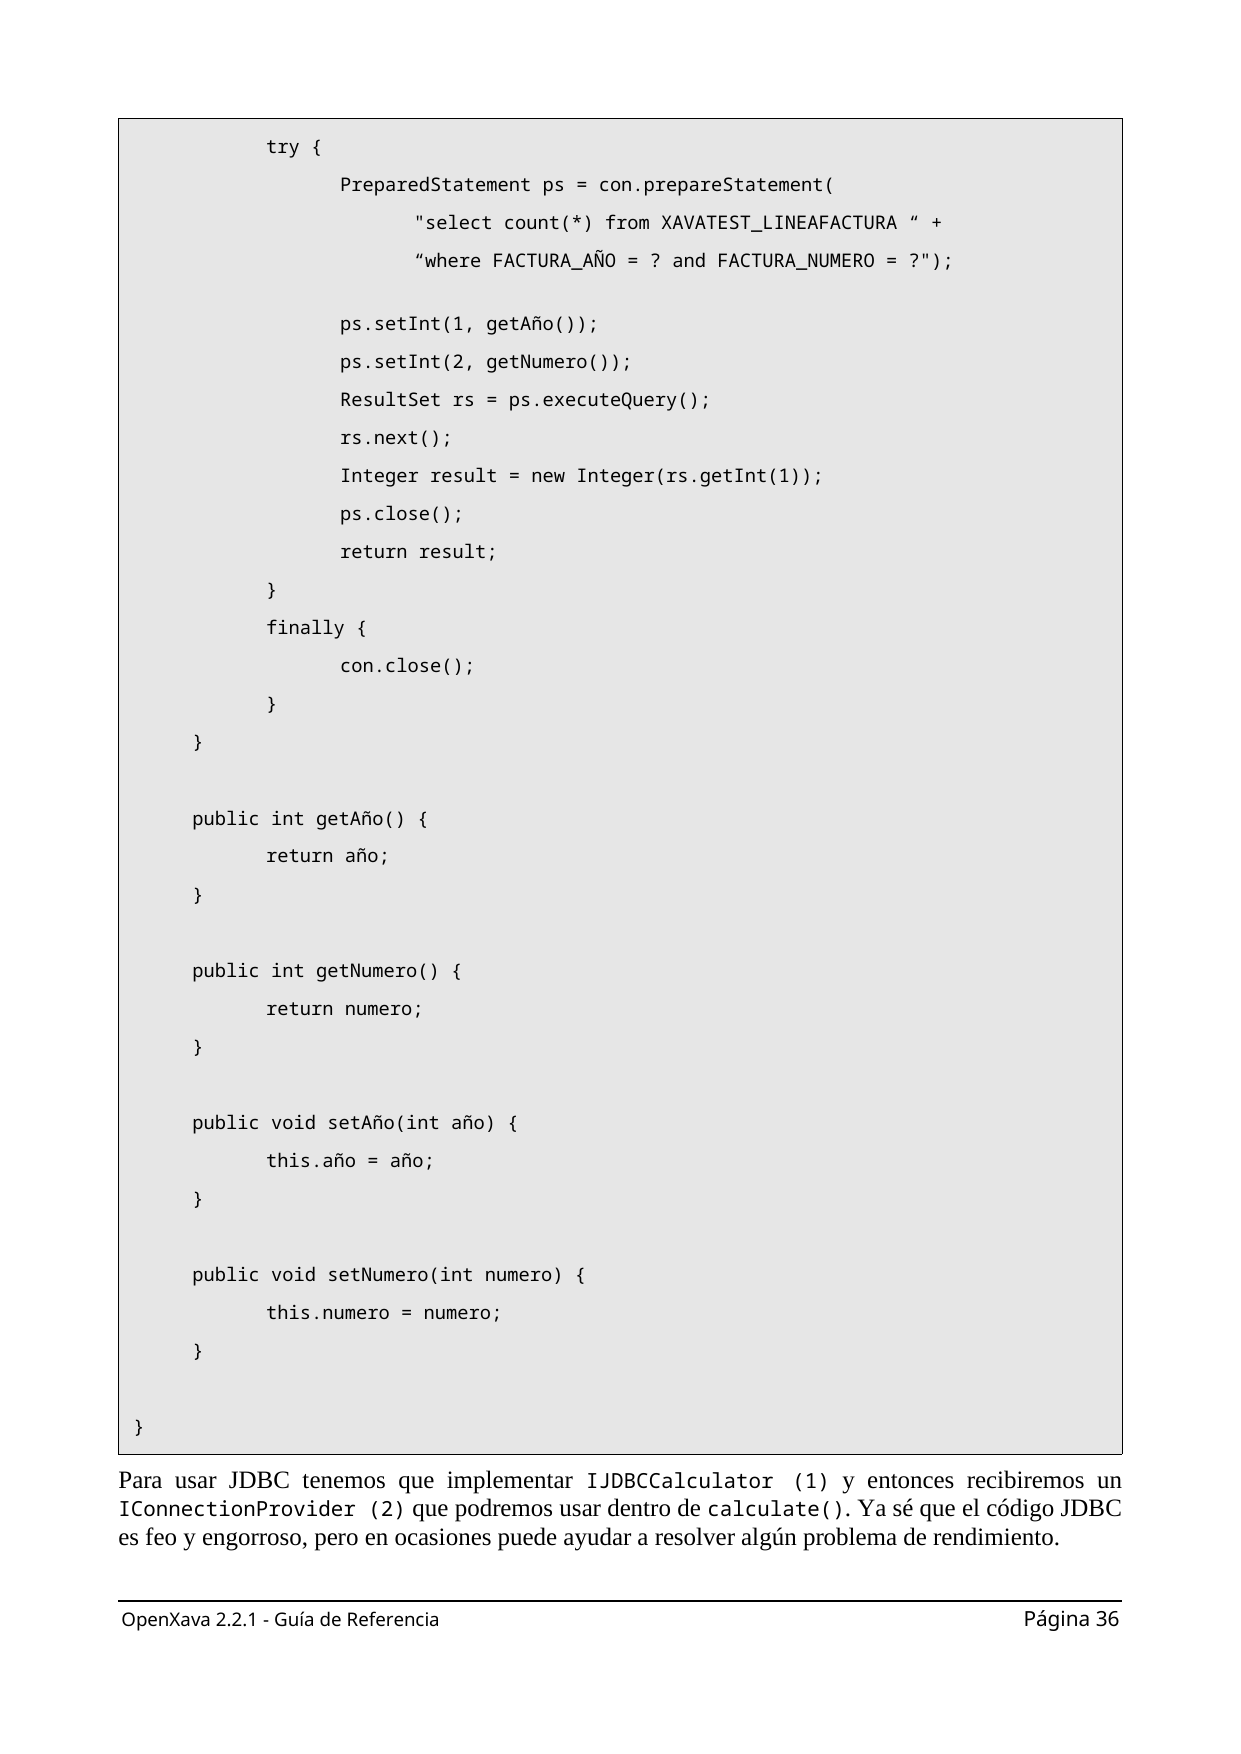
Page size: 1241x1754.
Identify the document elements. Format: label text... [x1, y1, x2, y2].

text "select count(*) from XAVATEST_LINEAFACTURA “ + [119, 194, 1122, 232]
text } [119, 1398, 1122, 1454]
text } [119, 562, 1122, 600]
text “where FACTURA_AÑO = ? and FACTURA_NUMERO = ?"); [119, 232, 1122, 296]
text ResultSet rs = ps.executeQuery(); [119, 372, 1122, 410]
text public void setNumero(int numero) { [119, 1246, 1122, 1284]
text } [119, 676, 1122, 714]
text public int getNumero() { [119, 942, 1122, 980]
text } [119, 1170, 1122, 1208]
text } [119, 714, 1122, 752]
text try { [119, 119, 1122, 156]
text rs.next(); [119, 410, 1122, 448]
text this.año = año; [119, 1132, 1122, 1170]
text } [119, 1018, 1122, 1056]
text public int getAño() { [119, 790, 1122, 828]
text ps.close(); [119, 486, 1122, 524]
text public void setAño(int año) { [119, 1094, 1122, 1132]
text finally { [119, 600, 1122, 638]
text Integer result = new Integer(rs.getInt(1)); [119, 448, 1122, 486]
text } [119, 1322, 1122, 1360]
text Para usar JDBC tenemos que implementar IJDBCCalculator (1) y entonces recibiremos un IConnectionProvider (2) que podremos usar dentro de calculate(). Ya sé que el código JDBC es feo y engorroso, pero en ocasiones puede ayudar a resolver algún problema de rendimiento. [118, 1466, 1122, 1550]
text return result; [119, 524, 1122, 562]
text PreparedStatement ps = con.prepareStatement( [119, 156, 1122, 194]
text ps.setInt(1, getAño()); [119, 296, 1122, 334]
text } [119, 866, 1122, 904]
text con.close(); [119, 638, 1122, 676]
text return numero; [119, 980, 1122, 1018]
text return año; [119, 828, 1122, 866]
text ps.setInt(2, getNumero()); [119, 334, 1122, 372]
text this.numero = numero; [119, 1284, 1122, 1322]
